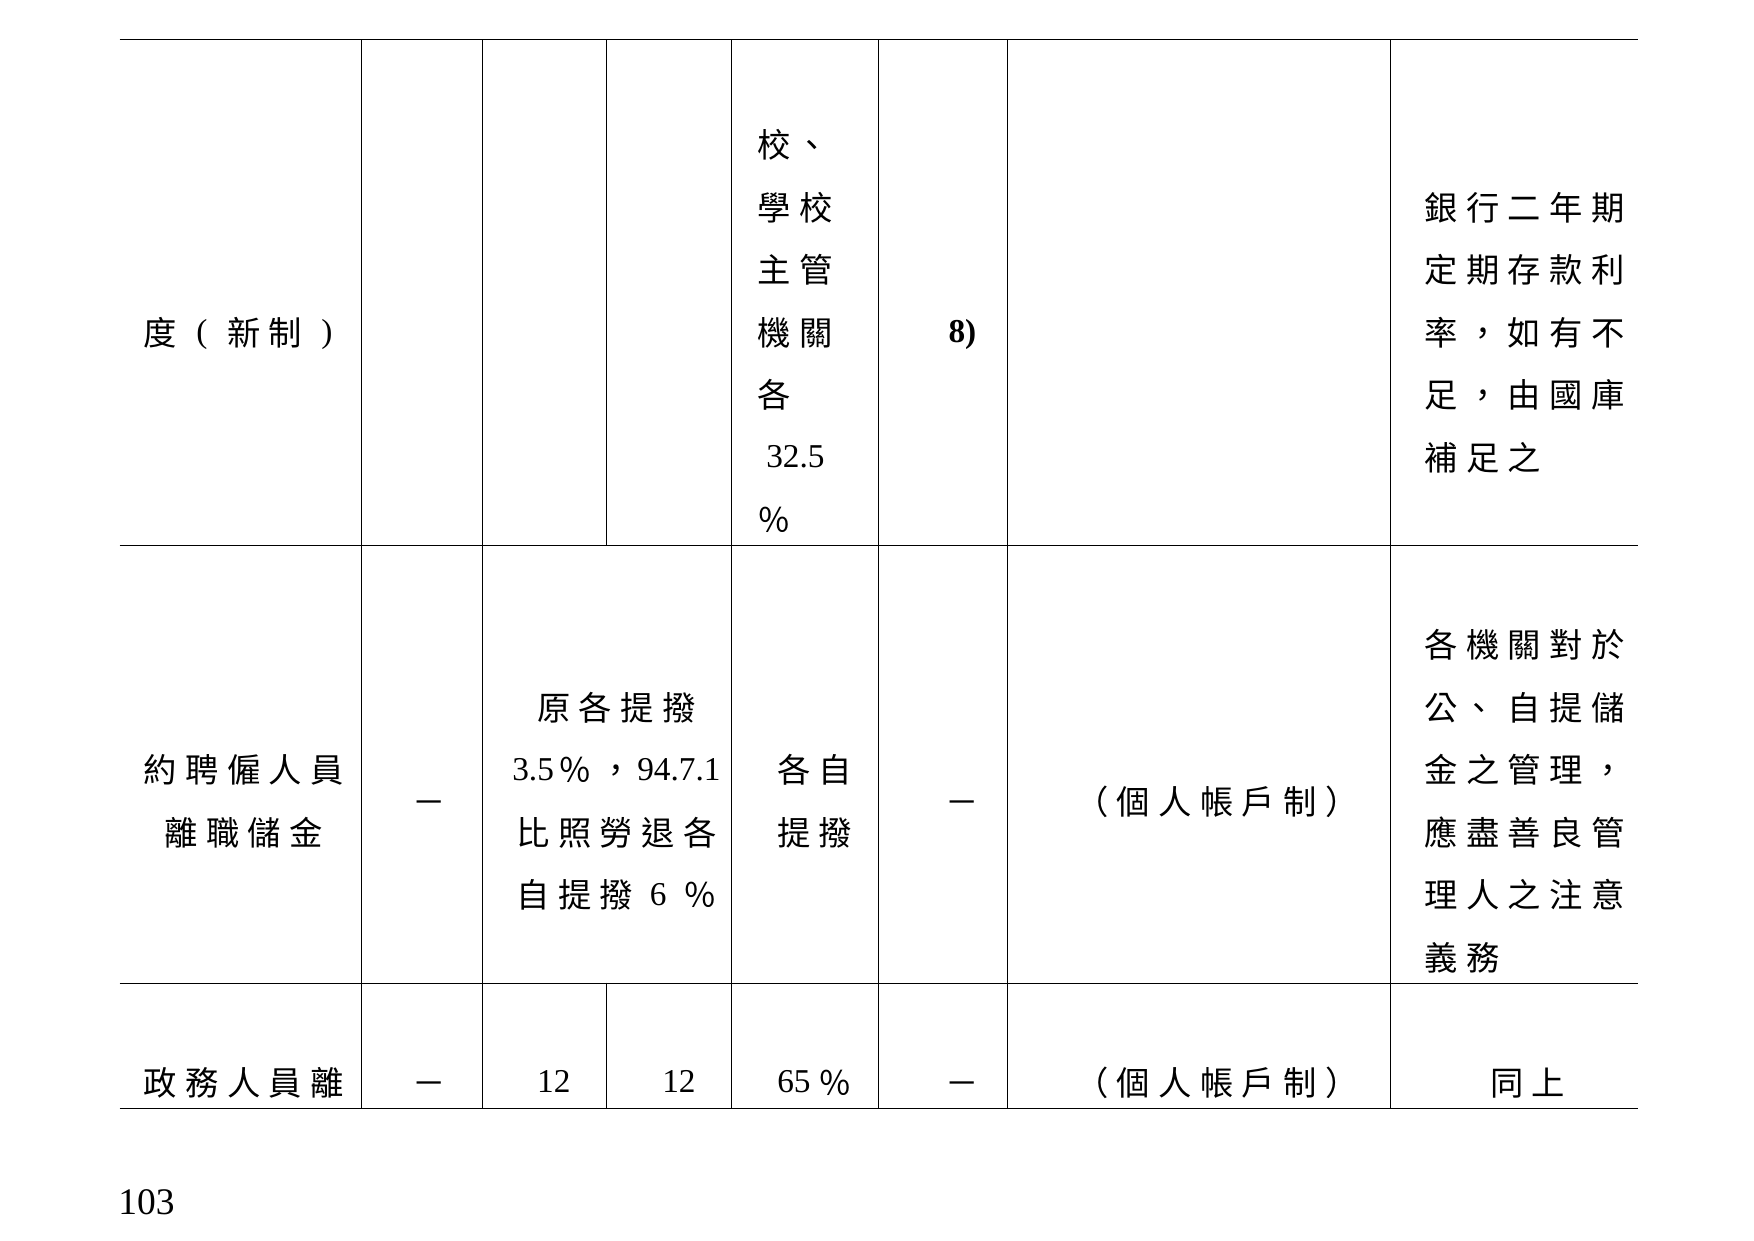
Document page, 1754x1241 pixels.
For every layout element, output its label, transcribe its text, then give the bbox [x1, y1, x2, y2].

table_cell 校、學校主管機關各32.5％ [732, 40, 878, 545]
table_cell 12 [483, 984, 606, 1108]
table_cell [607, 40, 731, 545]
table_cell 各機關對於公、自提儲金之管理，應盡善良管理人之注意義務 [1391, 546, 1637, 983]
table_cell － [362, 984, 482, 1108]
table_cell 各自提撥 [732, 546, 878, 983]
table_cell 約聘僱人員離職儲金 [120, 546, 361, 983]
table_cell － [879, 546, 1007, 983]
table_cell 8) [879, 40, 1007, 545]
table_cell 政務人員離 [120, 984, 361, 1108]
table_cell 同上 [1391, 984, 1637, 1108]
table_cell 度(新制) [120, 40, 361, 545]
table_cell （個人帳戶制） [1008, 546, 1390, 983]
table_cell 銀行二年期定期存款利率，如有不足，由國庫補足之 [1391, 40, 1637, 545]
table_cell [362, 40, 482, 545]
table_cell 原各提撥3.5％，94.7.1比照勞退各自提撥6％ [483, 546, 731, 983]
table_cell [483, 40, 606, 545]
table_cell （個人帳戶制） [1008, 984, 1390, 1108]
table_cell 65％ [732, 984, 878, 1108]
table_cell 12 [607, 984, 731, 1108]
table_cell － [362, 546, 482, 983]
table_cell － [879, 984, 1007, 1108]
table_cell [1008, 40, 1390, 545]
